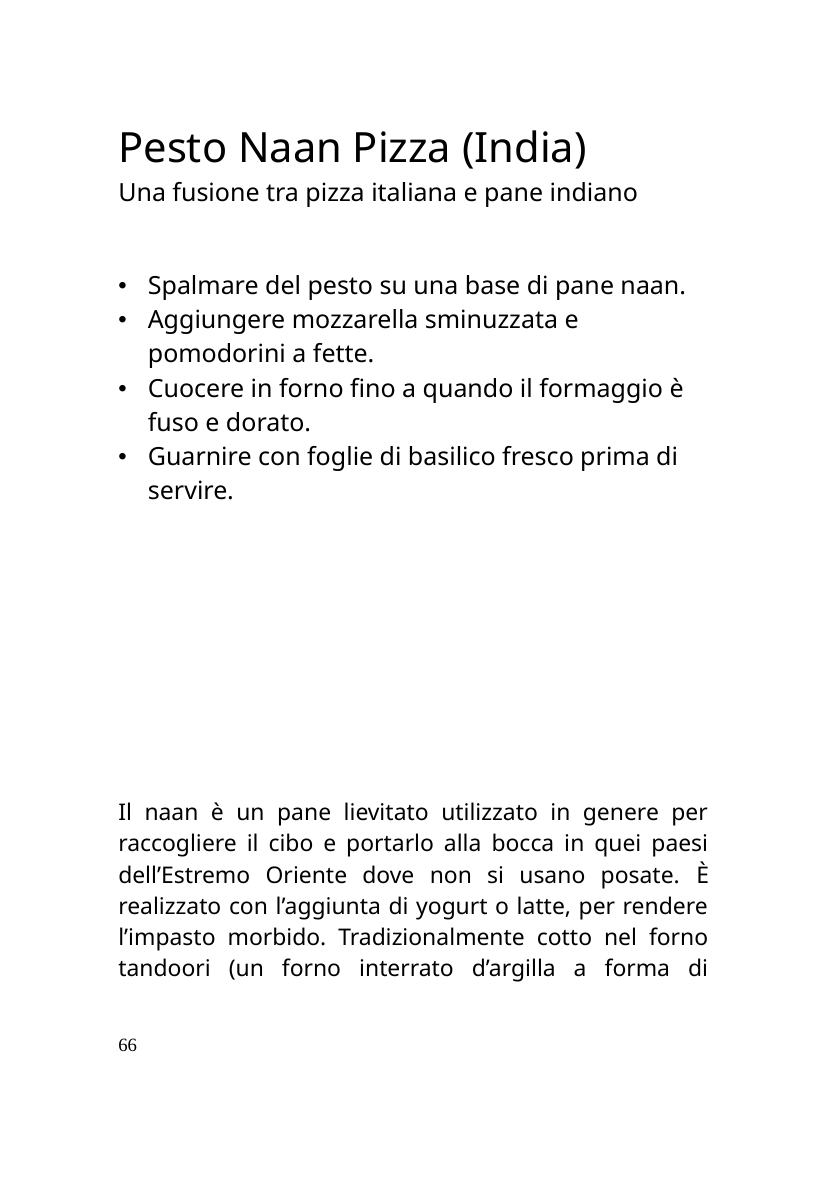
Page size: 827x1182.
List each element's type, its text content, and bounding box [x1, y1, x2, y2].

text Il naan è un pane lievitato utilizzato in genere per raccogliere il cibo e portarlo alla bocca in quei paesi dell’Estremo Oriente dove non si usano posate. è realizzato con l’aggiunta di yogurt o latte, per rendere l’impasto morbido. Tradizionalmente cotto nel forno tandoori (un forno interrato d’argilla a forma di [118, 796, 709, 984]
list Spalmare del pesto su una base di pane naan. [118, 268, 709, 302]
list Cuocere in forno fino a quando il formaggio è fuso e dorato. [118, 370, 709, 438]
text Una fusione tra pizza italiana e pane indiano [118, 175, 709, 209]
list Aggiungere mozzarella sminuzzata e pomodorini a fette. [118, 302, 709, 370]
list Guarnire con foglie di basilico fresco prima di servire. [118, 438, 709, 506]
text Pesto Naan Pizza (India) [118, 118, 709, 175]
